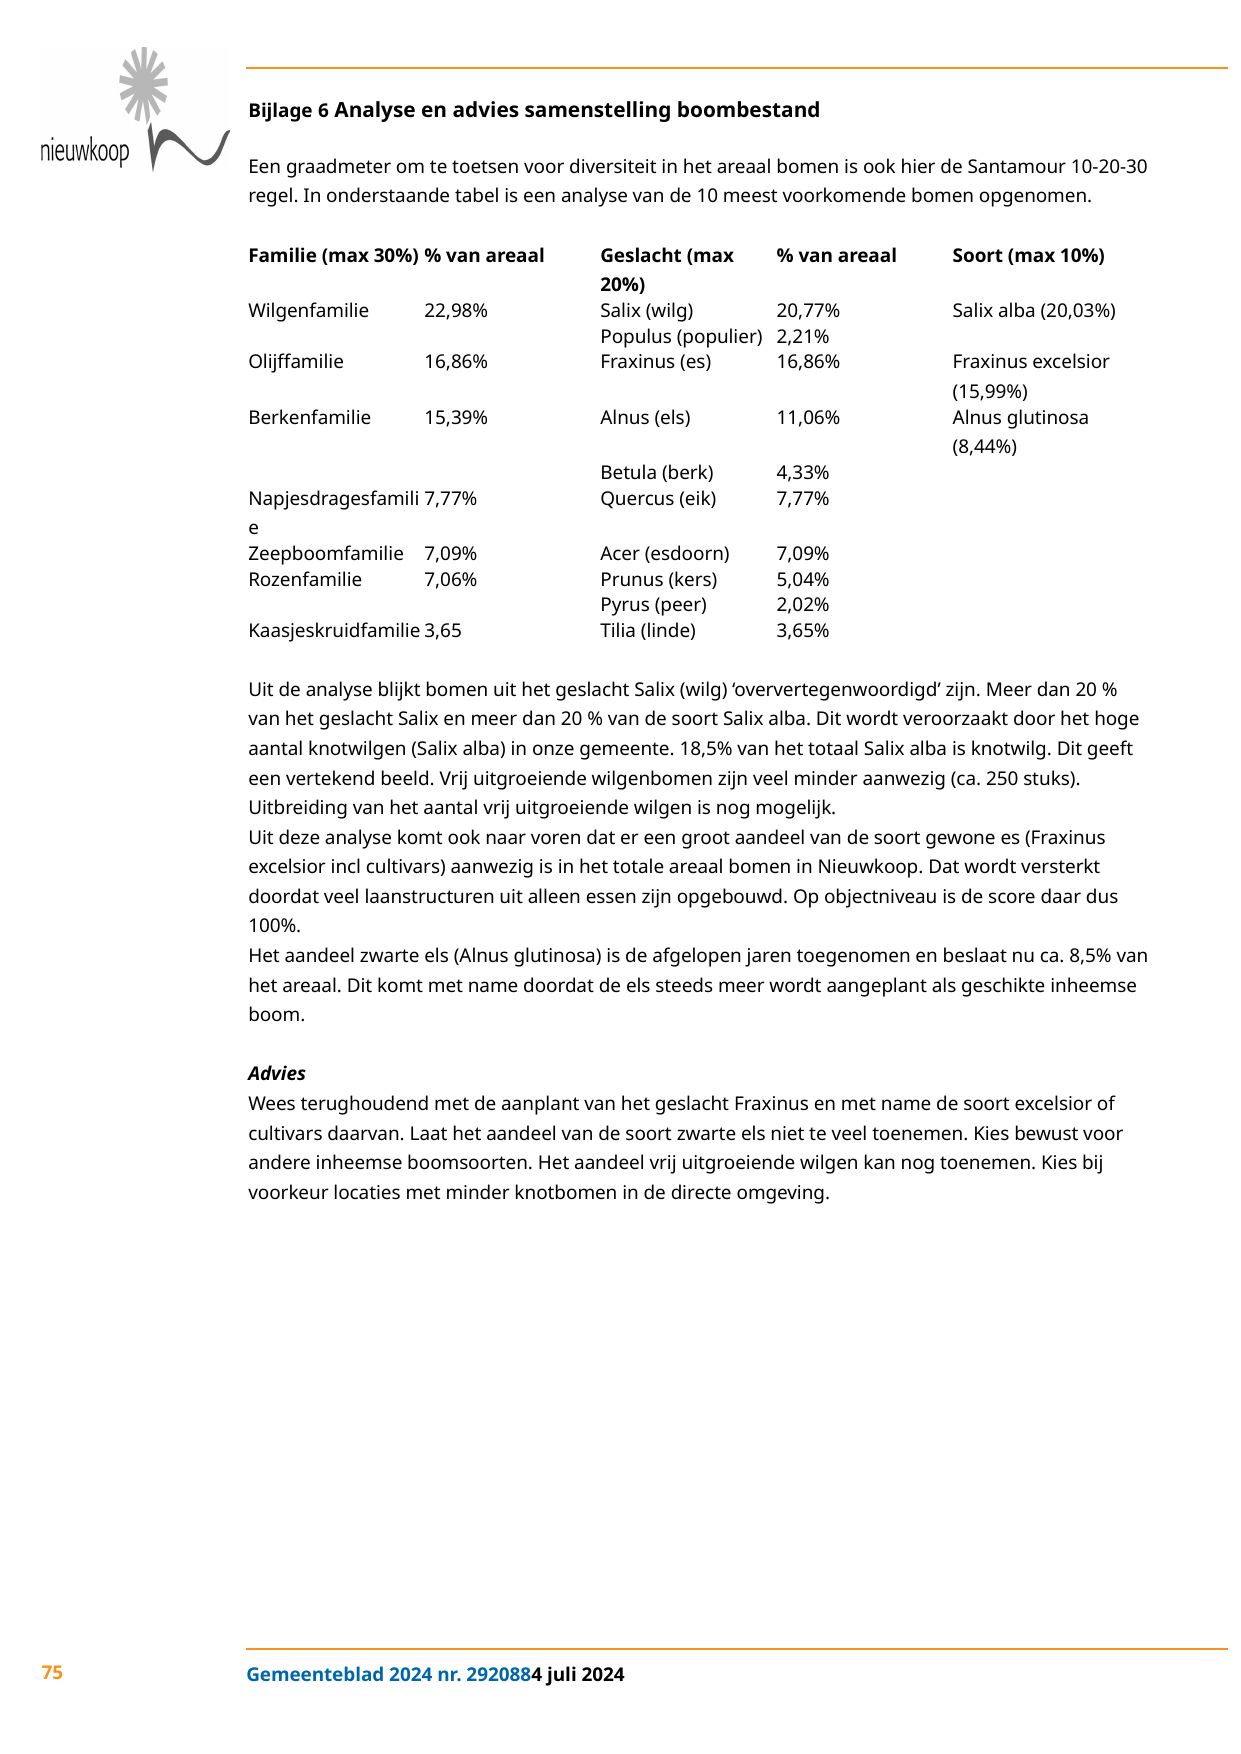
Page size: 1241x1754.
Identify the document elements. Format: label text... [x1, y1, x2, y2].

table_cell Acer (esdoorn) [600, 540, 776, 566]
table_cell 3,65 [424, 618, 600, 643]
table_cell 7,09% [776, 540, 952, 566]
table_cell Fraxinus (es) [600, 349, 776, 404]
table_cell [424, 592, 600, 617]
picture [41, 47, 231, 172]
text Uit deze analyse komt ook naar voren dat er een groot aandeel van de soort gewone es (Fraxinus excelsior incl cultivars) aanwezig is in het totale areaal bomen in Nieuwkoop. Dat wordt versterkt doordat veel laanstructuren uit alleen essen zijn opgebouwd. Op objectniveau is de score daar dus 100%. [248, 824, 1152, 938]
table_cell Alnus (els) [600, 404, 776, 459]
text Bijlage 6 Analyse en advies samenstelling boombestand [248, 95, 1152, 123]
table_cell 2,21% [776, 323, 952, 348]
table_cell Prunus (kers) [600, 566, 776, 592]
table_cell 20,77% [776, 297, 952, 323]
table_cell 16,86% [424, 349, 600, 404]
text Een graadmeter om te toetsen voor diversiteit in het areaal bomen is ook hier de Santamour 10-20-30 regel. In onderstaande tabel is een analyse van de 10 meest voorkomende bomen opgenomen. [248, 153, 1152, 208]
table_cell Fraxinus excelsior (15,99%) [953, 349, 1152, 404]
table_cell 11,06% [776, 404, 952, 459]
table_cell [248, 459, 424, 485]
table_cell 7,77% [424, 485, 600, 540]
table_header Soort (max 10%) [953, 242, 1152, 297]
table_cell 16,86% [776, 349, 952, 404]
table_cell Napjesdragesfamilie [248, 485, 424, 540]
table_cell Betula (berk) [600, 459, 776, 485]
table_cell 5,04% [776, 566, 952, 592]
table_cell [424, 323, 600, 348]
table_header Geslacht (max 20%) [600, 242, 776, 297]
table_cell 2,02% [776, 592, 952, 617]
table_cell 22,98% [424, 297, 600, 323]
table_cell [953, 566, 1152, 592]
table_header Familie (max 30%) [248, 242, 424, 297]
table_cell Tilia (linde) [600, 618, 776, 643]
table_cell 7,09% [424, 540, 600, 566]
text Uit de analyse blijkt bomen uit het geslacht Salix (wilg) ‘oververtegenwoordigd’ zijn. Meer dan 20 % van het geslacht Salix en meer dan 20 % van de soort Salix alba. Dit wordt veroorzaakt door het hoge aantal knotwilgen (Salix alba) in onze gemeente. 18,5% van het totaal Salix alba is knotwilg. Dit geeft een vertekend beeld. Vrij uitgroeiende wilgenbomen zijn veel minder aanwezig (ca. 250 stuks). Uitbreiding van het aantal vrij uitgroeiende wilgen is nog mogelijk. [248, 676, 1152, 820]
table_cell [953, 540, 1152, 566]
table_cell [248, 592, 424, 617]
table_cell [248, 323, 424, 348]
table_cell Alnus glutinosa (8,44%) [953, 404, 1152, 459]
table_cell Salix (wilg) [600, 297, 776, 323]
table_cell [953, 592, 1152, 617]
table_cell Quercus (eik) [600, 485, 776, 540]
table_cell Pyrus (peer) [600, 592, 776, 617]
table_cell [953, 459, 1152, 485]
table_cell Zeepboomfamilie [248, 540, 424, 566]
table_cell Berkenfamilie [248, 404, 424, 459]
table_cell [953, 323, 1152, 348]
table_cell [424, 459, 600, 485]
table_cell 7,06% [424, 566, 600, 592]
table_header % van areaal [424, 242, 600, 297]
table_cell 7,77% [776, 485, 952, 540]
text Wees terughoudend met de aanplant van het geslacht Fraxinus en met name de soort excelsior of cultivars daarvan. Laat het aandeel van de soort zwarte els niet te veel toenemen. Kies bewust voor andere inheemse boomsoorten. Het aandeel vrij uitgroeiende wilgen kan nog toenemen. Kies bij voorkeur locaties met minder knotbomen in de directe omgeving. [248, 1090, 1152, 1204]
table_cell 3,65% [776, 618, 952, 643]
table_cell Populus (populier) [600, 323, 776, 348]
table_cell Wilgenfamilie [248, 297, 424, 323]
table_cell Salix alba (20,03%) [953, 297, 1152, 323]
table_cell [953, 485, 1152, 540]
text Het aandeel zwarte els (Alnus glutinosa) is de afgelopen jaren toegenomen en beslaat nu ca. 8,5% van het areaal. Dit komt met name doordat de els steeds meer wordt aangeplant als geschikte inheemse boom. [248, 942, 1152, 1027]
table_cell 15,39% [424, 404, 600, 459]
table_cell Olijffamilie [248, 349, 424, 404]
table_cell [953, 618, 1152, 643]
table_header % van areaal [776, 242, 952, 297]
table_cell Kaasjeskruidfamilie [248, 618, 424, 643]
table_cell 4,33% [776, 459, 952, 485]
table_cell Rozenfamilie [248, 566, 424, 592]
text Advies [248, 1061, 1152, 1086]
